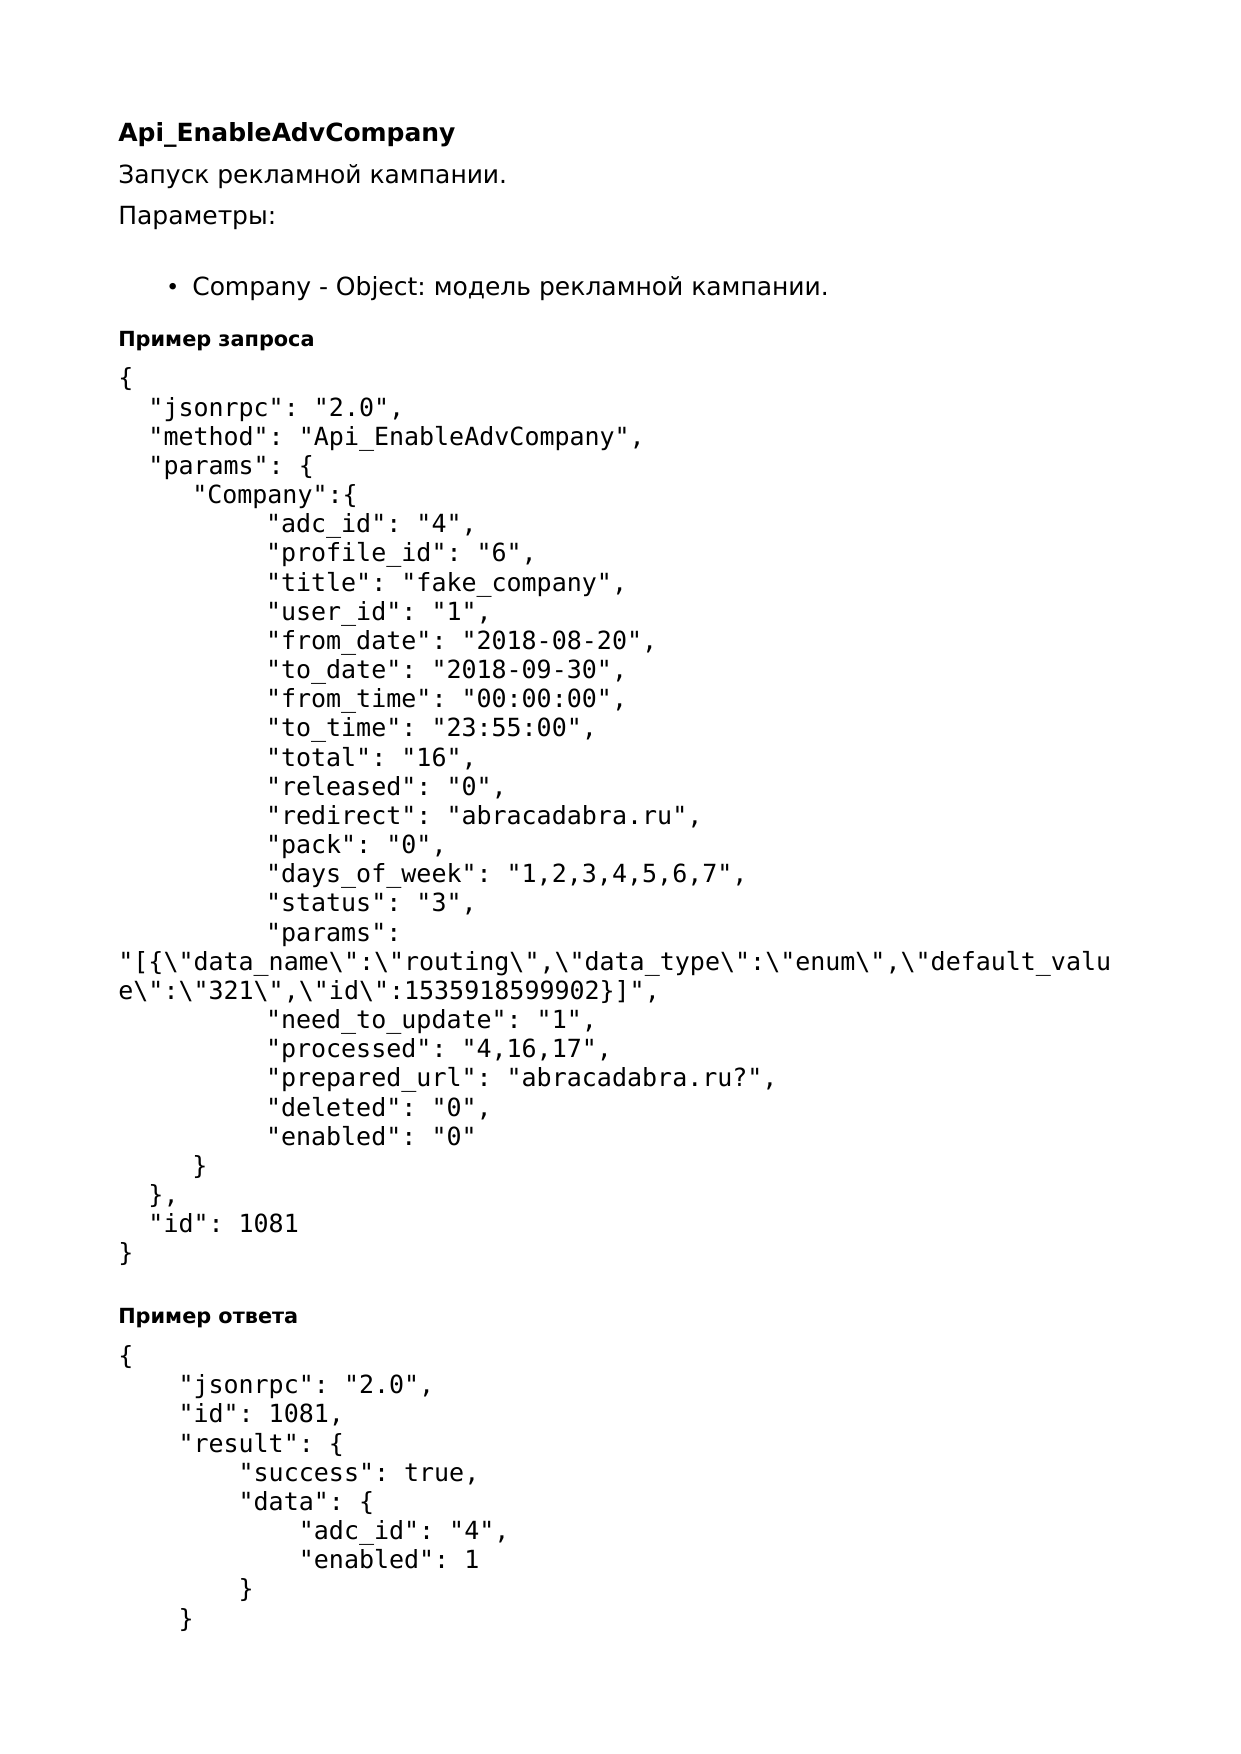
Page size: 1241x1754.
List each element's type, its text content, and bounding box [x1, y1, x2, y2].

subtitle Пример ответа [118, 1304, 1122, 1329]
subtitle Пример запроса [118, 327, 1122, 351]
subtitle Api_EnableAdvCompany [118, 118, 1122, 147]
text { "jsonrpc": "2.0", "method": "Api_EnableAdvCompany", "params": { "Company":{ "adc_id": "4", "profile_id": "6", "title": "fake_company", "user_id": "1", "from_date": "2018-08-20", "to_date": "2018-09-30", "from_time": "00:00:00", "to_time": "23:55:00", "total": "16", "released": "0", "redirect": "abracadabra.ru", "pack": "0", "days_of_week": "1,2,3,4,5,6,7", "status": "3", "params": "[{\"data_name\":\"routing\",\"data_type\":\"enum\",\"default_value\":\"321\",\"id\":1535918599902}]", "need_to_update": "1", "processed": "4,16,17", "prepared_url": "abracadabra.ru?", "deleted": "0", "enabled": "0" } }, "id": 1081 } [118, 363, 1122, 1268]
list Company - Object: модель рекламной кампании. [177, 273, 1122, 302]
text { "jsonrpc": "2.0", "id": 1081, "result": { "success": true, "data": { "adc_id": "4", "enabled": 1 } } [118, 1341, 1122, 1633]
text Запуск рекламной кампании. [118, 160, 1122, 189]
text Параметры: [118, 201, 1122, 231]
